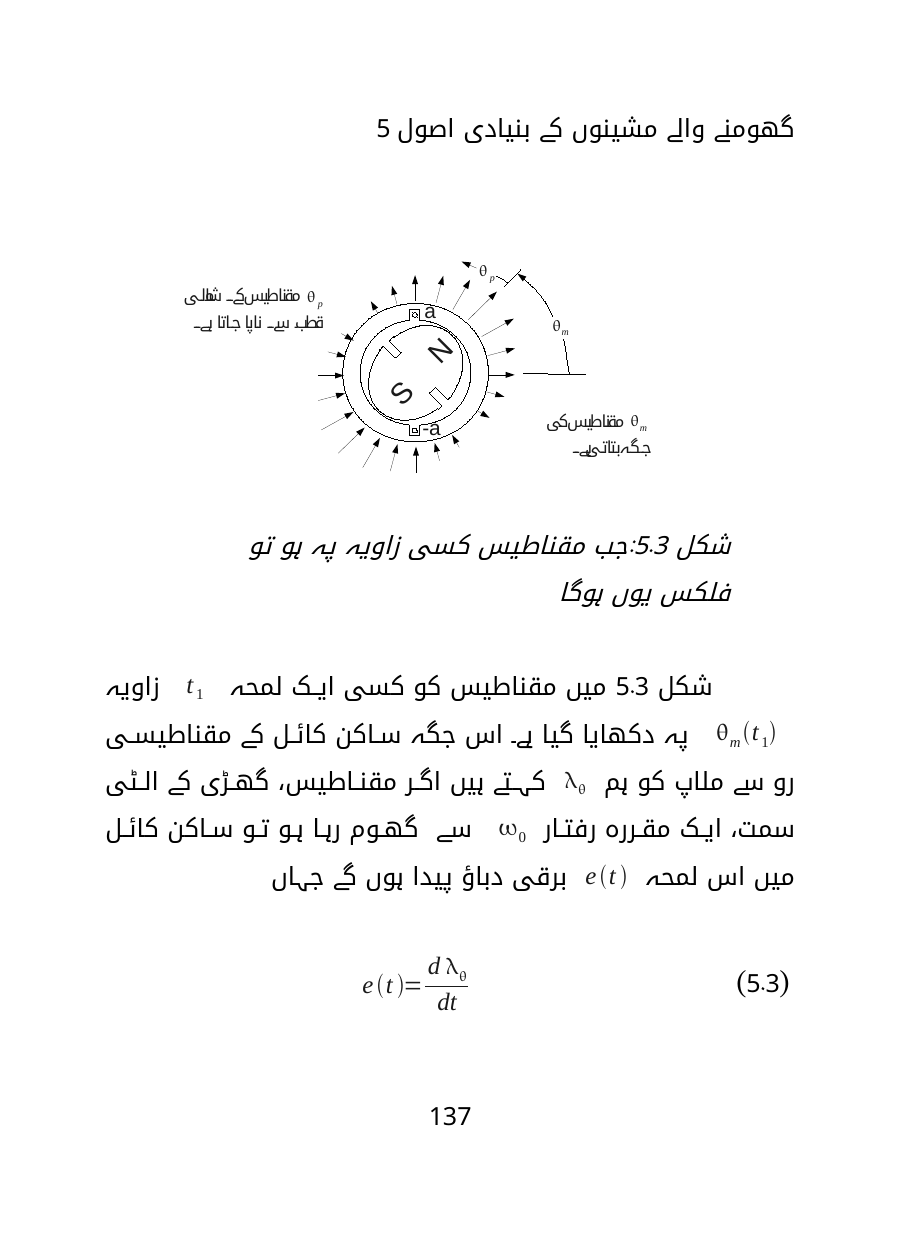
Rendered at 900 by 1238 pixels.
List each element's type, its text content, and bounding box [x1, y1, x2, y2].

text شکل 5.3:جب مقناطیس کسی زاویہ پہ ہو تو فلکس یوں ہوگا [169, 195, 731, 617]
table_header [105, 947, 718, 1034]
text شکل 5.3 میں مقناطیس کو کسی ایک لمحہ زاویہ پہ دکھایا گیا ہے۔ اس جگہ ساکن کائل کے مقناطیسی رو سے ملاپ کو ہمکہتے ہیں اگر مقناطیس، گھڑی کے الٹی سمت، ایک مقررہ رفتار سے گھوم رہا ہو تو ساکن کائل میں اس لمحہبرقی دباؤ پیدا ہوں گے جہاں [105, 664, 795, 901]
table_header (5.3) [718, 947, 795, 1034]
